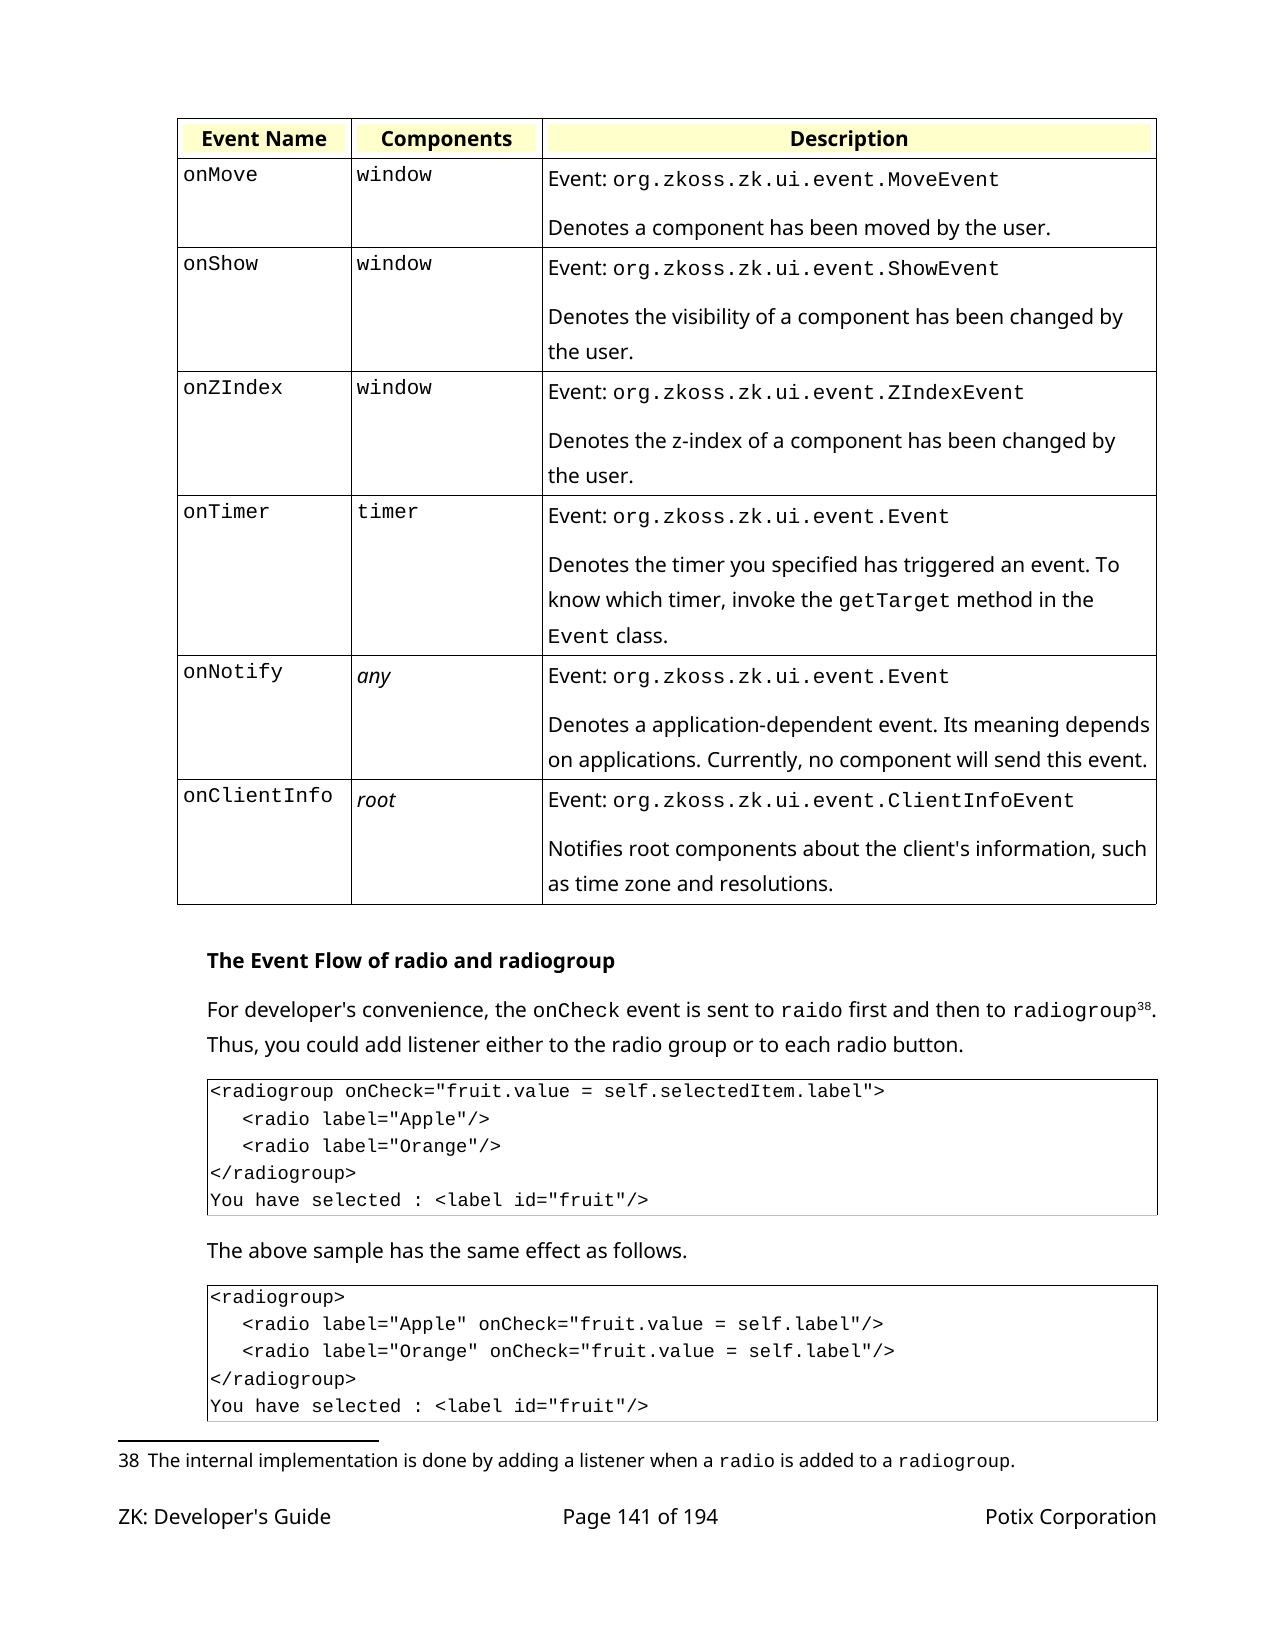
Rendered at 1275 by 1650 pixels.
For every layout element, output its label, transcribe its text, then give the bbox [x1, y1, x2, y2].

text </radiogroup> [208, 1161, 1157, 1185]
table_cell Event: org.zkoss.zk.ui.event.Event Denotes a application-dependent event. Its meaning depends on applications. Currently, no component will send this event. [543, 656, 1156, 779]
table_header Components [352, 119, 542, 158]
table_cell Event: org.zkoss.zk.ui.event.MoveEvent Denotes a component has been moved by the user. [543, 159, 1156, 247]
table_header Event Name [178, 119, 351, 158]
table_cell Event: org.zkoss.zk.ui.event.ShowEvent Denotes the visibility of a component has been changed by the user. [543, 248, 1156, 371]
table_cell Event: org.zkoss.zk.ui.event.ZIndexEvent Denotes the z-index of a component has been changed by the user. [543, 372, 1156, 495]
text <radio label="Apple" onCheck="fruit.value = self.label"/> [208, 1312, 1157, 1336]
text The above sample has the same effect as follows. [207, 1236, 1157, 1264]
text For developer's convenience, the onCheck event is sent to raido first and then to radiogroup. Thus, you could add listener either to the radio group or to each radio button. [207, 995, 1157, 1059]
text <radiogroup> [208, 1286, 1157, 1309]
table_cell onZIndex [178, 372, 351, 495]
table_cell onNotify [178, 656, 351, 779]
text <radiogroup onCheck="fruit.value = self.selectedItem.label"> [208, 1080, 1157, 1104]
text <radio label="Orange"/> [208, 1134, 1157, 1158]
table_cell root [352, 780, 542, 904]
table_cell Event: org.zkoss.zk.ui.event.ClientInfoEvent Notifies root components about the client's information, such as time zone and resolutions. [543, 780, 1156, 904]
subtitle The Event Flow of radio and radiogroup [207, 946, 1157, 974]
table_cell Event: org.zkoss.zk.ui.event.Event Denotes the timer you specified has triggered an event. To know which timer, invoke the getTarget method in the Event class. [543, 496, 1156, 655]
text <radio label="Apple"/> [208, 1107, 1157, 1131]
text You have selected : <label id="fruit"/> [208, 1394, 1157, 1421]
table_cell onTimer [178, 496, 351, 655]
table_cell window [352, 248, 542, 371]
table_cell any [352, 656, 542, 779]
text <radio label="Orange" onCheck="fruit.value = self.label"/> [208, 1339, 1157, 1363]
table_cell onClientInfo [178, 780, 351, 904]
text </radiogroup> [208, 1366, 1157, 1391]
text The internal implementation is done by adding a listener when a radio is added to a radiogroup. [118, 1447, 1157, 1473]
table_cell window [352, 159, 542, 247]
table_cell timer [352, 496, 542, 655]
table_cell window [352, 372, 542, 495]
table_cell onShow [178, 248, 351, 371]
table_cell onMove [178, 159, 351, 247]
table_header Description [543, 119, 1156, 158]
text You have selected : <label id="fruit"/> [208, 1188, 1157, 1215]
